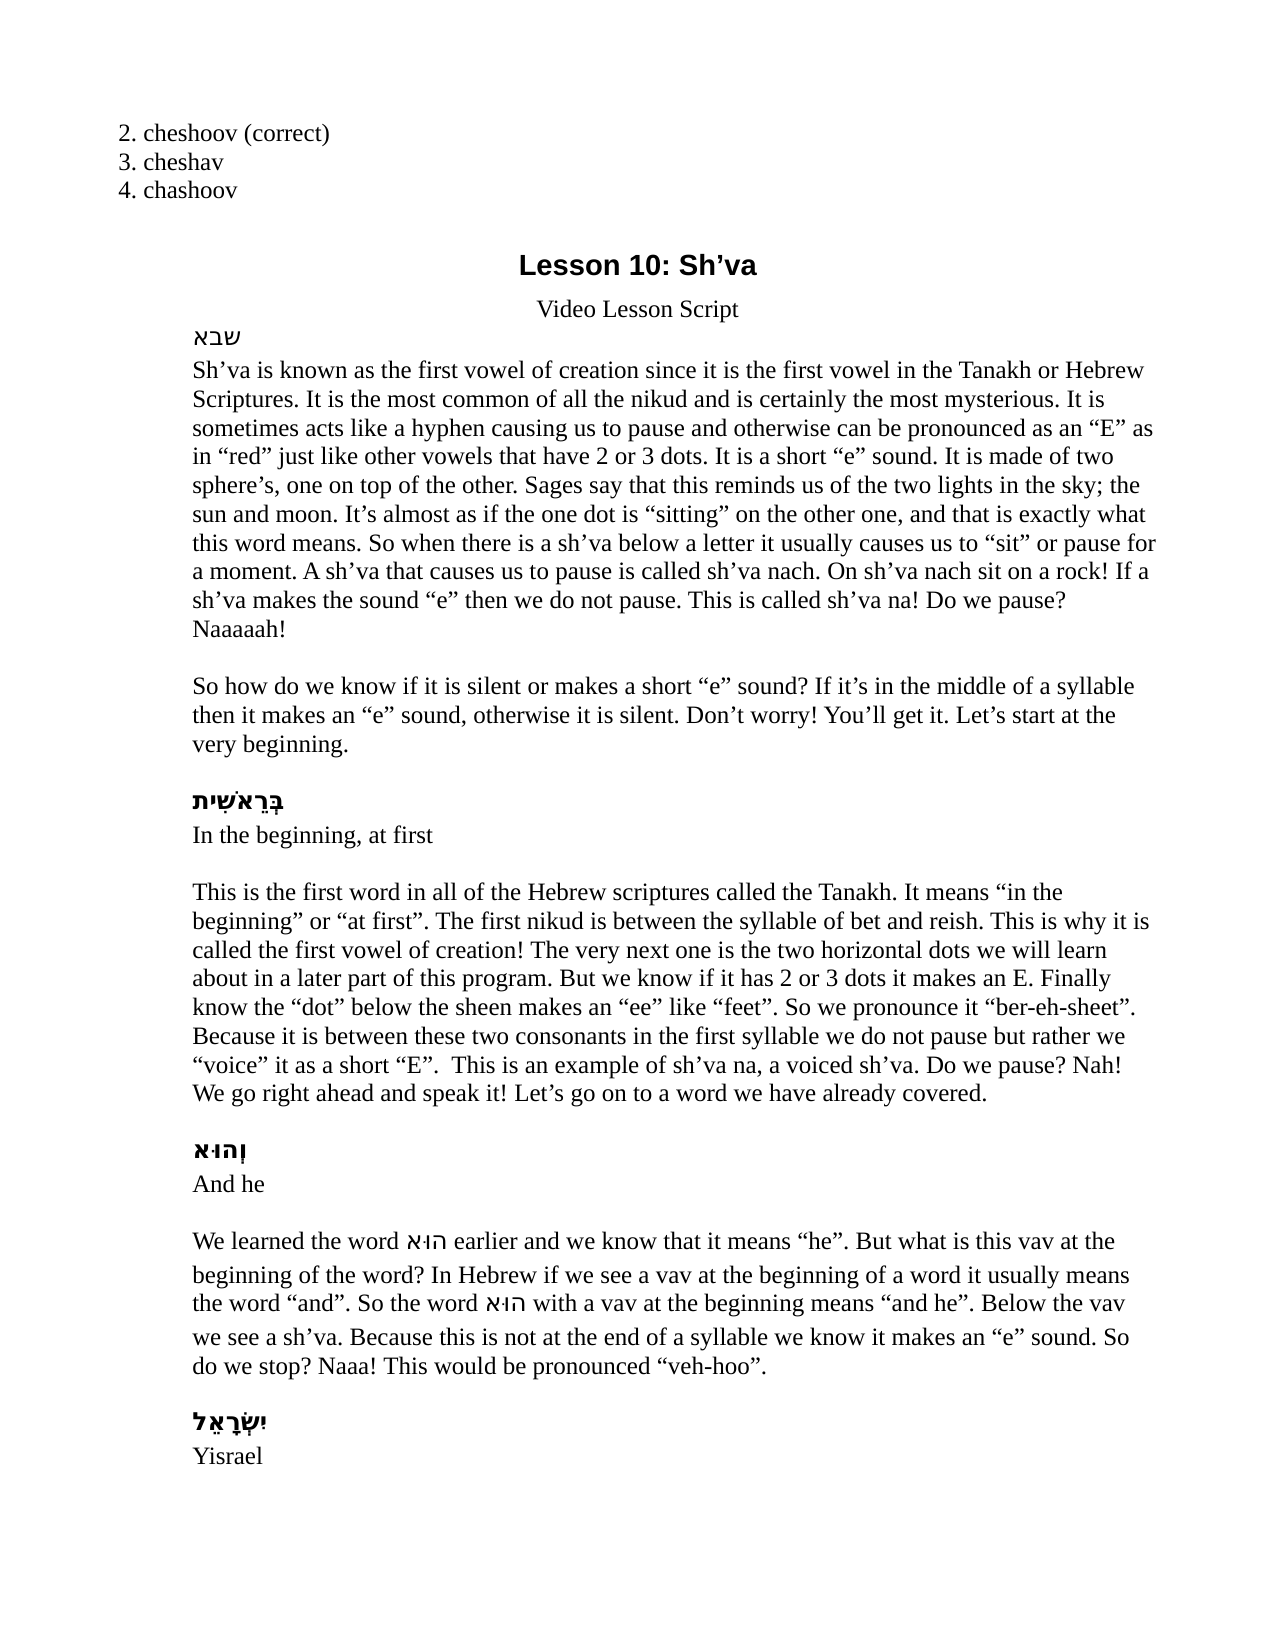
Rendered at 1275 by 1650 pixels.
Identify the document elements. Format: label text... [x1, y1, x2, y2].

text שבא [192, 322, 1157, 355]
text So how do we know if it is silent or makes a short “e” sound? If it’s in the middle of a syllable then it makes an “e” sound, otherwise it is silent. Don’t worry! You’ll get it. Let’s start at the very beginning. [192, 671, 1157, 758]
text Sh’va is known as the first vowel of creation since it is the first vowel in the Tanakh or Hebrew Scriptures. It is the most common of all the nikud and is certainly the most mysterious. It is sometimes acts like a hyphen causing us to pause and otherwise can be pronounced as an “E” as in “red” just like other vowels that have 2 or 3 dots. It is a short “e” sound. It is made of two sphere’s, one on top of the other. Sages say that this reminds us of the two lights in the sky; the sun and moon. It’s almost as if the one dot is “sitting” on the other one, and that is exactly what this word means. So when there is a sh’va below a letter it usually causes us to “sit” or pause for a moment. A sh’va that causes us to pause is called sh’va nach. On sh’va nach sit on a rock! If a sh’va makes the sound “e” then we do not pause. This is called sh’va na! Do we pause? Naaaaah! [192, 355, 1157, 643]
text Yisrael [192, 1441, 1157, 1469]
text We learned the word הוּא earlier and we know that it means “he”. But what is this vav at the beginning of the word? In Hebrew if we see a vav at the beginning of a word it usually means the word “and”. So the word הוּא with a vav at the beginning means “and he”. Below the vav we see a sh’va. Because this is not at the end of a syllable we know it makes an “e” sound. So do we stop? Naaa! This would be pronounced “veh-hoo”. [192, 1226, 1157, 1379]
subtitle Lesson 10: Sh’va [118, 248, 1157, 281]
text בְּרֵאשִׁית‎ [192, 786, 1157, 820]
text יִשְׂרָאֵל [192, 1408, 1157, 1441]
text Video Lesson Script [118, 294, 1157, 322]
text וְהוּא [192, 1136, 1157, 1169]
text 2. cheshoov (correct) [118, 118, 1157, 147]
text In the beginning, at first [192, 820, 1157, 848]
text 4. chashoov [118, 176, 1157, 204]
text And he [192, 1169, 1157, 1197]
text This is the first word in all of the Hebrew scriptures called the Tanakh. It means “in the beginning” or “at first”. The first nikud is between the syllable of bet and reish. This is why it is called the first vowel of creation! The very next one is the two horizontal dots we will learn about in a later part of this program. But we know if it has 2 or 3 dots it makes an E. Finally know the “dot” below the sheen makes an “ee” like “feet”. So we pronounce it “ber-eh-sheet”. Because it is between these two consonants in the first syllable we do not pause but rather we “voice” it as a short “E”. This is an example of sh’va na, a voiced sh’va. Do we pause? Nah! We go right ahead and speak it! Let’s go on to a word we have already covered. [192, 877, 1157, 1107]
text 3. cheshav [118, 147, 1157, 176]
